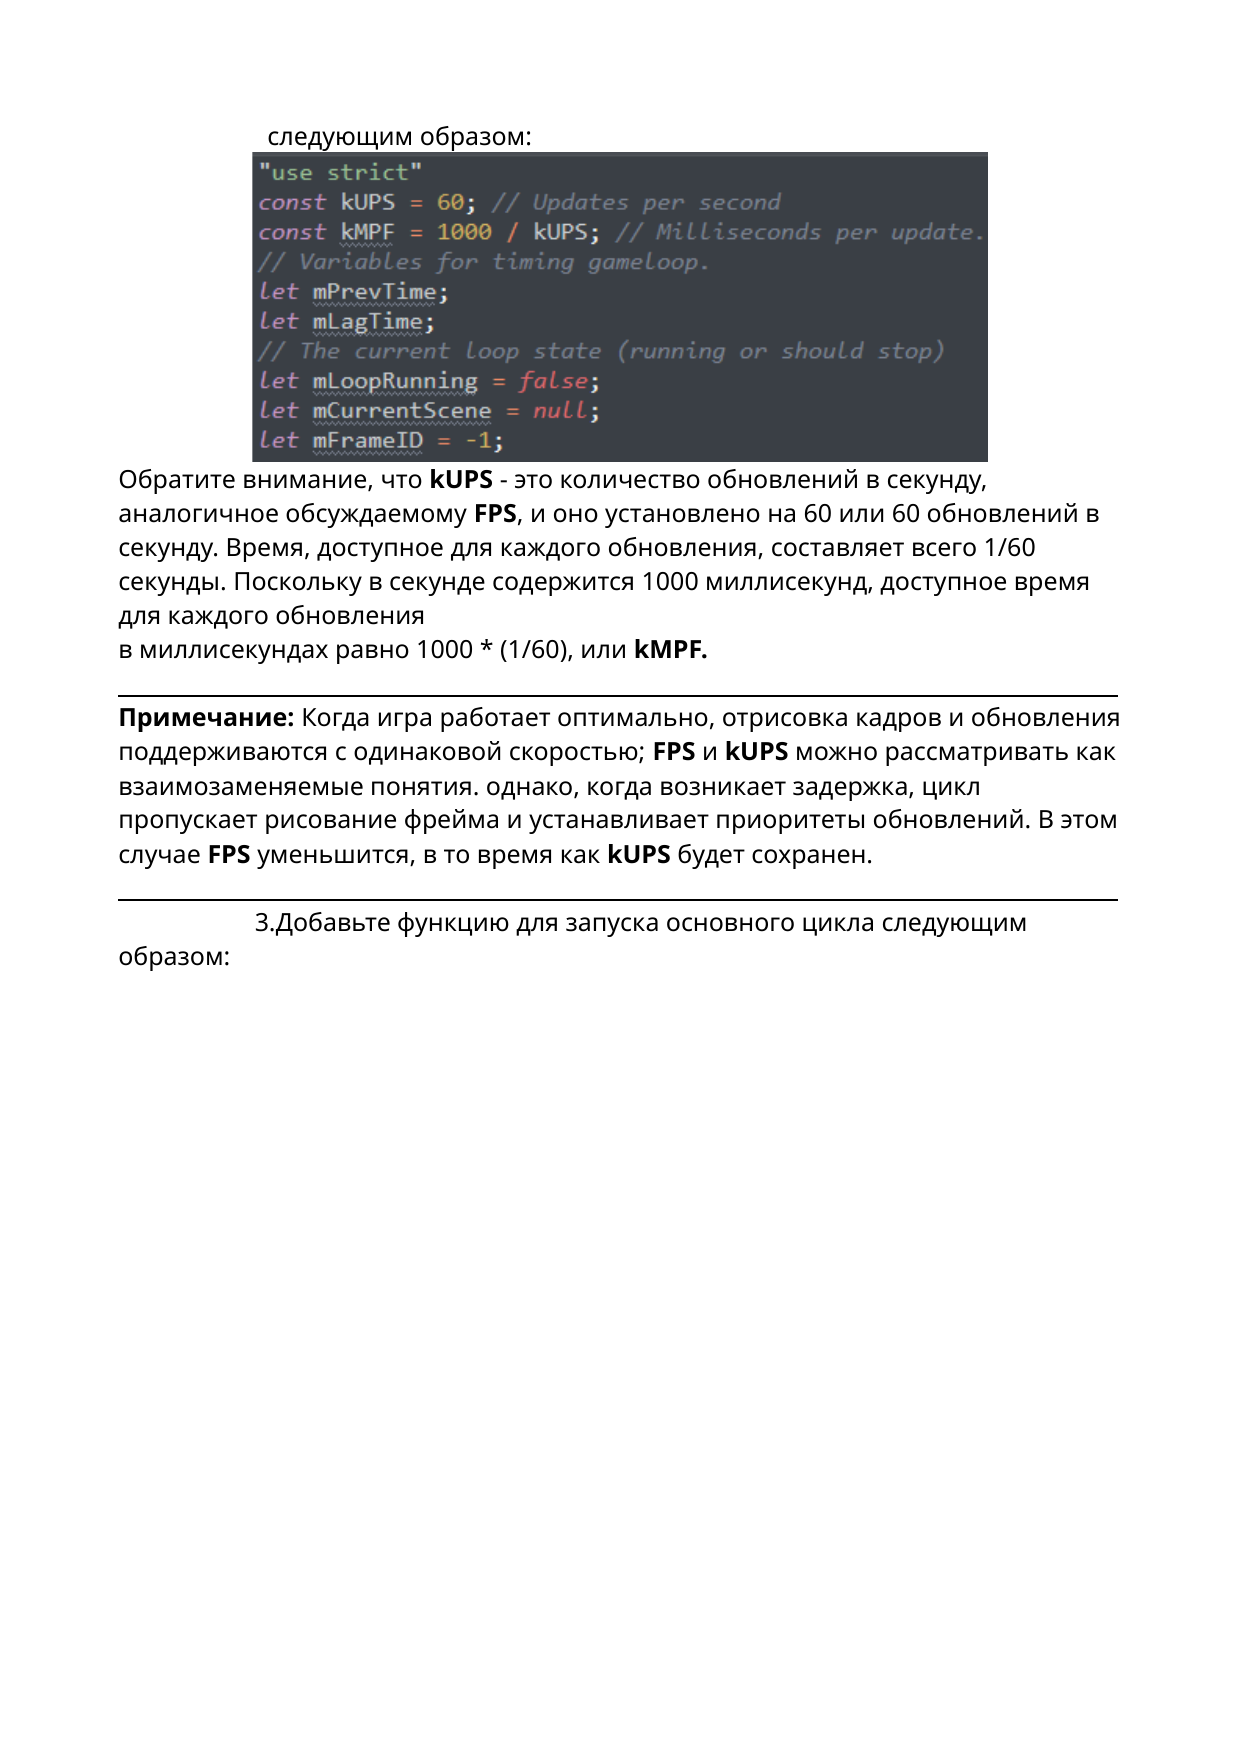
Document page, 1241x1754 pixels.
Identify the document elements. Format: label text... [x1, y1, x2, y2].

picture [252, 152, 988, 462]
text Примечание: Когда игра работает оптимально, отрисовка кадров и обновления [118, 700, 1122, 734]
text Обратите внимание, что kUPS - это количество обновлений в секунду, аналогичное обсуждаемому FPS, и оно установлено на 60 или 60 обновлений в секунду. Время, доступное для каждого обновления, составляет всего 1/60 секунды. Поскольку в секунде содержится 1000 миллисекунд, доступное время для каждого обновления [118, 462, 1122, 632]
text в миллисекундах равно 1000 * (1/60), или kMPF. [118, 632, 1122, 666]
text 3.Добавьте функцию для запуска основного цикла следующим образом: [118, 904, 1122, 972]
text поддерживаются с одинаковой скоростью; FPS и kUPS можно рассматривать как взаимозаменяемые понятия. однако, когда возникает задержка, цикл пропускает рисование фрейма и устанавливает приоритеты обновлений. В этом случае FPS уменьшится, в то время как kUPS будет сохранен. [118, 734, 1122, 870]
text следующим образом: [118, 118, 1122, 152]
